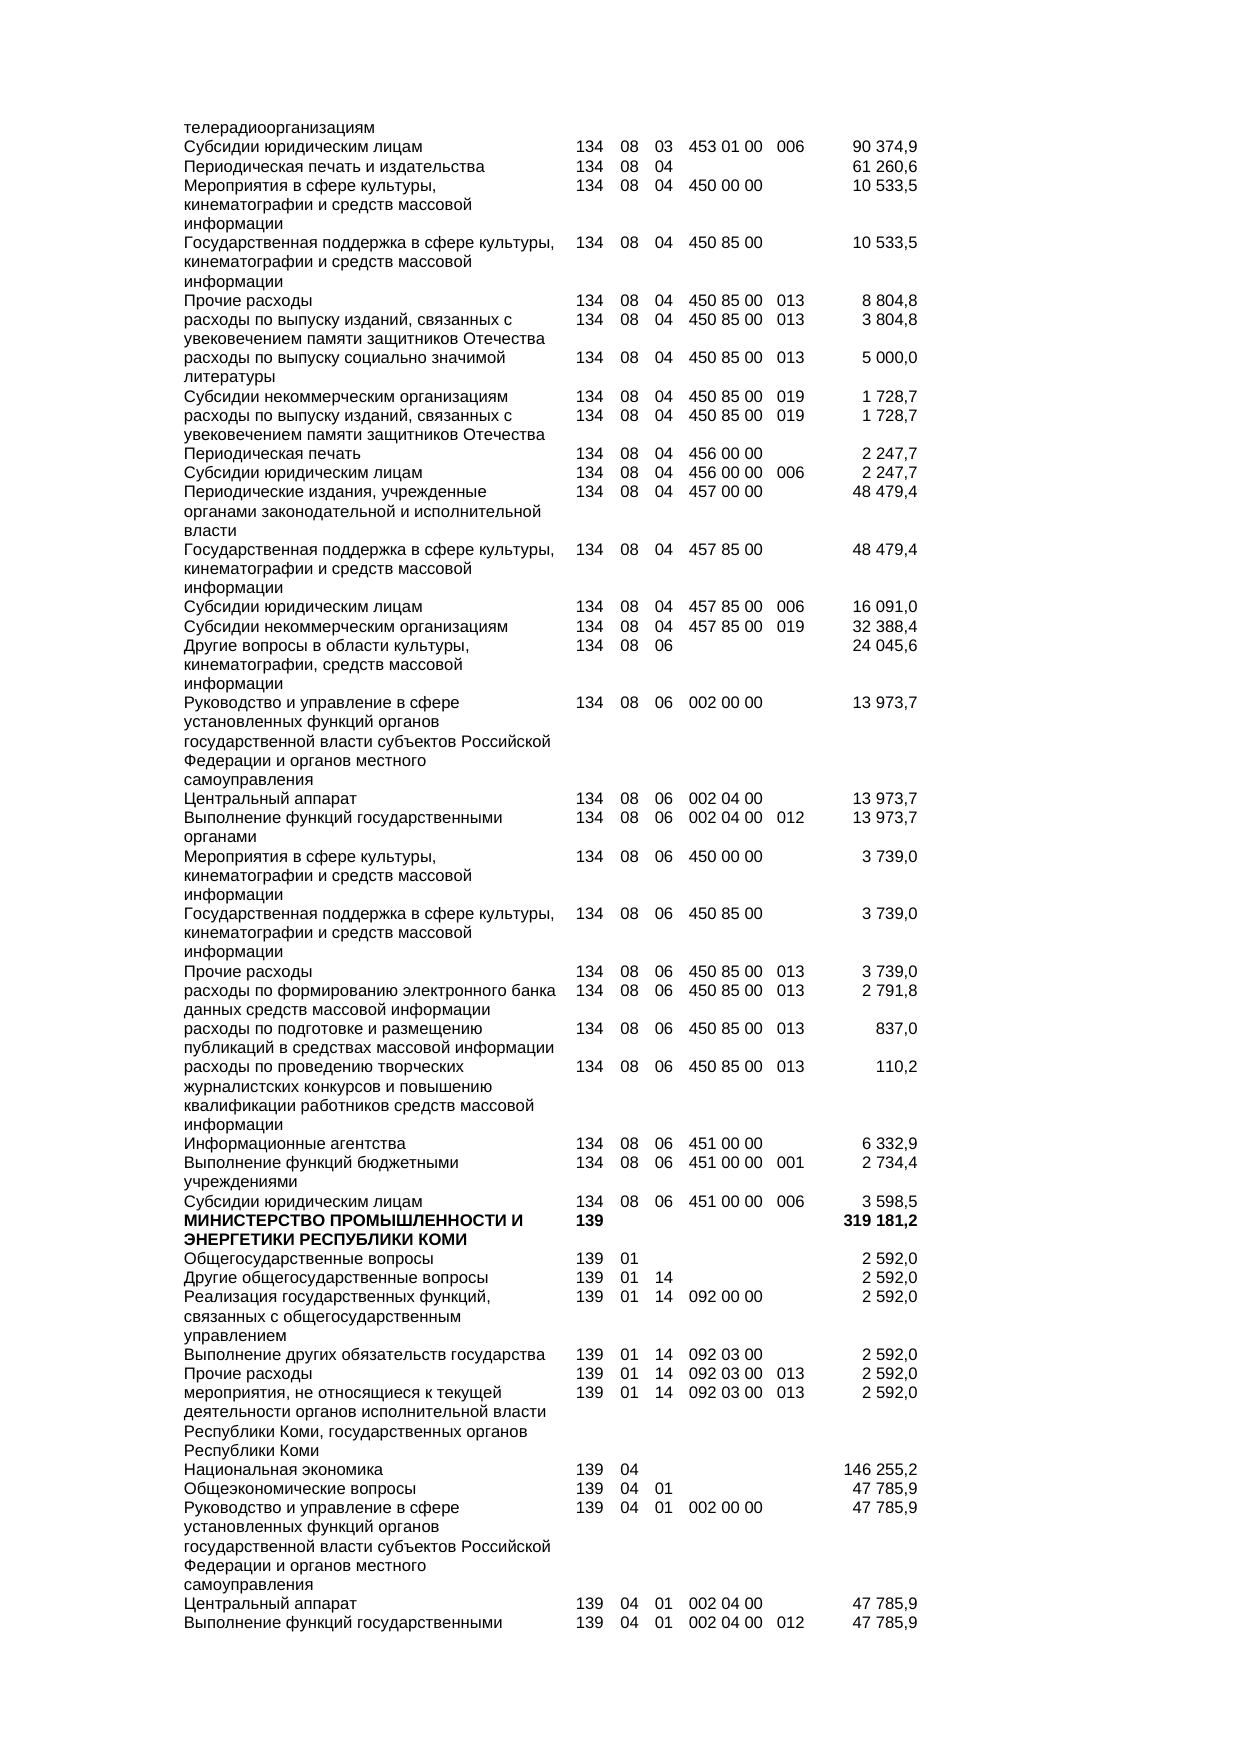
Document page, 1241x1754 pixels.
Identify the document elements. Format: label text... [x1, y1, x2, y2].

table_cell [770, 540, 811, 597]
table_cell [923, 789, 946, 808]
table_cell [770, 1211, 811, 1249]
table_cell [770, 156, 811, 176]
table_cell 08 [613, 386, 646, 406]
table_cell 134 [566, 1134, 613, 1153]
table_cell 08 [613, 463, 646, 482]
table_cell 450 00 00 [681, 176, 770, 233]
table_cell 1 728,7 [811, 386, 923, 406]
table_cell [923, 1594, 946, 1613]
table_cell МИНИСТЕРСТВО ПРОМЫШЛЕННОСТИ И ЭНЕРГЕТИКИ РЕСПУБЛИКИ КОМИ [178, 1211, 566, 1249]
table_cell [770, 1287, 811, 1345]
table_cell 012 [770, 1613, 811, 1632]
table_cell 14 [646, 1287, 681, 1345]
table_cell 08 [613, 1057, 646, 1134]
table_cell 04 [646, 540, 681, 597]
table_cell 134 [566, 137, 613, 156]
table_cell [646, 1460, 681, 1479]
table_cell [923, 156, 946, 176]
table_cell 90 374,9 [811, 137, 923, 156]
table_cell 48 479,4 [811, 482, 923, 540]
table_cell 14 [646, 1383, 681, 1460]
table_cell 013 [770, 310, 811, 348]
table_cell [770, 789, 811, 808]
table_cell 61 260,6 [811, 156, 923, 176]
table_cell расходы по выпуску изданий, связанных с увековечением памяти защитников Отечества [178, 406, 566, 444]
table_cell 04 [613, 1460, 646, 1479]
table_cell 01 [646, 1613, 681, 1632]
table_cell 837,0 [811, 1019, 923, 1057]
table_cell 134 [566, 616, 613, 636]
table_cell Прочие расходы [178, 961, 566, 981]
table_cell 451 00 00 [681, 1153, 770, 1191]
table_cell 019 [770, 616, 811, 636]
table_cell Национальная экономика [178, 1460, 566, 1479]
table_cell 01 [613, 1287, 646, 1345]
table_cell [770, 636, 811, 693]
table_cell [770, 118, 811, 137]
table_cell 08 [613, 444, 646, 463]
table_cell 47 785,9 [811, 1479, 923, 1498]
table_cell 139 [566, 1211, 613, 1249]
table_cell 04 [646, 463, 681, 482]
table_cell 134 [566, 789, 613, 808]
table_cell 2 247,7 [811, 444, 923, 463]
table_cell [923, 1211, 946, 1249]
table_cell 134 [566, 636, 613, 693]
table_cell [923, 1460, 946, 1479]
table_cell 08 [613, 1191, 646, 1211]
table_cell 457 00 00 [681, 482, 770, 540]
table_cell [681, 636, 770, 693]
table_cell [923, 636, 946, 693]
table_cell 16 091,0 [811, 597, 923, 616]
table_cell [923, 444, 946, 463]
table_cell [923, 406, 946, 444]
table_cell 451 00 00 [681, 1191, 770, 1211]
table_cell Выполнение функций государственными органами [178, 808, 566, 846]
table_cell 14 [646, 1364, 681, 1383]
table_cell [646, 1211, 681, 1249]
table_cell Центральный аппарат [178, 789, 566, 808]
table_cell 04 [613, 1594, 646, 1613]
table_cell 2 592,0 [811, 1287, 923, 1345]
table_cell [923, 961, 946, 981]
table_cell 134 [566, 348, 613, 386]
table_cell [923, 904, 946, 961]
table_cell 08 [613, 846, 646, 904]
table_cell Субсидии юридическим лицам [178, 597, 566, 616]
table_cell расходы по выпуску изданий, связанных с увековечением памяти защитников Отечества [178, 310, 566, 348]
table_cell 2 791,8 [811, 981, 923, 1019]
table_cell [923, 1153, 946, 1191]
table_cell 139 [566, 1594, 613, 1613]
table_cell [923, 1287, 946, 1345]
table_cell 146 255,2 [811, 1460, 923, 1479]
table_cell 001 [770, 1153, 811, 1191]
table_cell 451 00 00 [681, 1134, 770, 1153]
table_cell 134 [566, 1191, 613, 1211]
table_cell 04 [646, 444, 681, 463]
table_cell [566, 118, 613, 137]
table_cell 5 000,0 [811, 348, 923, 386]
table_cell 450 00 00 [681, 846, 770, 904]
table_cell 450 85 00 [681, 310, 770, 348]
table_cell 006 [770, 137, 811, 156]
table_cell 08 [613, 406, 646, 444]
table_cell 092 00 00 [681, 1287, 770, 1345]
table_cell 139 [566, 1479, 613, 1498]
table_cell 04 [613, 1479, 646, 1498]
table_cell 06 [646, 961, 681, 981]
table_cell [923, 1479, 946, 1498]
table_cell 8 804,8 [811, 291, 923, 310]
table_cell 06 [646, 846, 681, 904]
table_cell 08 [613, 636, 646, 693]
table_cell 08 [613, 808, 646, 846]
table_cell 453 01 00 [681, 137, 770, 156]
table_cell [681, 1211, 770, 1249]
table_cell 006 [770, 463, 811, 482]
table_cell 04 [646, 597, 681, 616]
table_cell [681, 118, 770, 137]
table_cell [770, 233, 811, 291]
table_cell [923, 1249, 946, 1268]
table_cell Другие вопросы в области культуры, кинематографии, средств массовой информации [178, 636, 566, 693]
table_cell 002 00 00 [681, 693, 770, 789]
table_cell 47 785,9 [811, 1594, 923, 1613]
table_cell [770, 176, 811, 233]
table_cell 08 [613, 482, 646, 540]
table_cell 139 [566, 1498, 613, 1594]
table_cell 6 332,9 [811, 1134, 923, 1153]
table_cell 450 85 00 [681, 406, 770, 444]
table_cell 04 [646, 386, 681, 406]
table_cell 134 [566, 1153, 613, 1191]
table_cell 08 [613, 904, 646, 961]
table_cell 2 734,4 [811, 1153, 923, 1191]
table_cell 134 [566, 1019, 613, 1057]
table_cell расходы по подготовке и размещению публикаций в средствах массовой информации [178, 1019, 566, 1057]
table_cell 013 [770, 981, 811, 1019]
table_cell 450 85 00 [681, 1019, 770, 1057]
table_cell Прочие расходы [178, 291, 566, 310]
table_cell 06 [646, 636, 681, 693]
table_cell 134 [566, 463, 613, 482]
table_cell 139 [566, 1268, 613, 1287]
table_cell 13 973,7 [811, 693, 923, 789]
table_cell 134 [566, 176, 613, 233]
table_cell [770, 1479, 811, 1498]
table_cell 134 [566, 386, 613, 406]
table_cell 134 [566, 693, 613, 789]
table_cell [770, 1460, 811, 1479]
table_cell 01 [646, 1498, 681, 1594]
table_cell 04 [613, 1613, 646, 1632]
table_cell 13 973,7 [811, 808, 923, 846]
table_cell [923, 808, 946, 846]
table_cell 110,2 [811, 1057, 923, 1134]
table_cell 06 [646, 789, 681, 808]
table_cell 08 [613, 981, 646, 1019]
table_cell телерадиоорганизациям [178, 118, 566, 137]
table_cell 04 [613, 1498, 646, 1594]
table_cell 10 533,5 [811, 176, 923, 233]
table_cell 134 [566, 291, 613, 310]
table_cell 1 728,7 [811, 406, 923, 444]
table_cell 08 [613, 789, 646, 808]
table_cell [770, 1345, 811, 1364]
table_cell [923, 310, 946, 348]
table_cell 3 804,8 [811, 310, 923, 348]
table_cell [923, 1345, 946, 1364]
table_cell [923, 482, 946, 540]
table_cell Субсидии некоммерческим организациям [178, 386, 566, 406]
table_cell 013 [770, 1364, 811, 1383]
table_cell 10 533,5 [811, 233, 923, 291]
table_cell [923, 137, 946, 156]
table_cell [923, 233, 946, 291]
table_cell Руководство и управление в сфере установленных функций органов государственной власти субъектов Российской Федерации и органов местного самоуправления [178, 1498, 566, 1594]
table_cell [923, 981, 946, 1019]
table_cell 134 [566, 310, 613, 348]
table_cell 01 [613, 1268, 646, 1287]
table_cell 01 [646, 1479, 681, 1498]
table_cell 24 045,6 [811, 636, 923, 693]
table_cell 04 [646, 406, 681, 444]
table_cell 08 [613, 693, 646, 789]
table_cell 134 [566, 808, 613, 846]
table_cell 013 [770, 1383, 811, 1460]
table_cell Информационные агентства [178, 1134, 566, 1153]
table_cell 3 739,0 [811, 846, 923, 904]
table_cell 08 [613, 156, 646, 176]
table_cell [923, 1383, 946, 1460]
table_cell Прочие расходы [178, 1364, 566, 1383]
table_cell 06 [646, 693, 681, 789]
table_cell 002 04 00 [681, 808, 770, 846]
table_cell 134 [566, 846, 613, 904]
table_cell [770, 482, 811, 540]
table_cell 006 [770, 597, 811, 616]
table_cell [770, 693, 811, 789]
table_cell 013 [770, 291, 811, 310]
table_cell 134 [566, 904, 613, 961]
table_cell 450 85 00 [681, 904, 770, 961]
table_cell Субсидии некоммерческим организациям [178, 616, 566, 636]
table_cell 06 [646, 981, 681, 1019]
table_cell [923, 1191, 946, 1211]
table_cell [770, 1594, 811, 1613]
table_cell Общегосударственные вопросы [178, 1249, 566, 1268]
table_cell 134 [566, 156, 613, 176]
table_cell 3 739,0 [811, 961, 923, 981]
table_cell [923, 1498, 946, 1594]
table_cell 04 [646, 291, 681, 310]
table_cell 08 [613, 540, 646, 597]
table_cell 139 [566, 1287, 613, 1345]
table_cell [923, 291, 946, 310]
table_cell [681, 1249, 770, 1268]
table_cell 14 [646, 1345, 681, 1364]
table_cell 08 [613, 291, 646, 310]
table_cell 13 973,7 [811, 789, 923, 808]
table_cell 013 [770, 1019, 811, 1057]
table_cell 134 [566, 540, 613, 597]
table_cell 012 [770, 808, 811, 846]
table_cell 32 388,4 [811, 616, 923, 636]
table_cell [923, 693, 946, 789]
table_cell 04 [646, 616, 681, 636]
table_cell 134 [566, 597, 613, 616]
table_cell 092 03 00 [681, 1383, 770, 1460]
table_cell 01 [646, 1594, 681, 1613]
table_cell 04 [646, 310, 681, 348]
table_cell 450 85 00 [681, 386, 770, 406]
table_cell 14 [646, 1268, 681, 1287]
table_cell 08 [613, 1153, 646, 1191]
table_cell 06 [646, 1153, 681, 1191]
table_cell 139 [566, 1249, 613, 1268]
table_cell 450 85 00 [681, 291, 770, 310]
table_cell 450 85 00 [681, 233, 770, 291]
table_cell 139 [566, 1613, 613, 1632]
table_cell 002 00 00 [681, 1498, 770, 1594]
table_cell 06 [646, 904, 681, 961]
table_cell [770, 904, 811, 961]
table_cell 01 [613, 1249, 646, 1268]
table_cell 04 [646, 233, 681, 291]
table_cell [811, 118, 923, 137]
table_cell [923, 176, 946, 233]
table_cell [770, 1249, 811, 1268]
table_cell [923, 1268, 946, 1287]
table_cell 08 [613, 137, 646, 156]
table_cell 139 [566, 1383, 613, 1460]
table_cell 06 [646, 808, 681, 846]
table_cell 08 [613, 597, 646, 616]
table_cell 092 03 00 [681, 1364, 770, 1383]
table_cell 08 [613, 616, 646, 636]
table_cell 134 [566, 406, 613, 444]
table_cell [923, 348, 946, 386]
table_cell 2 592,0 [811, 1268, 923, 1287]
table_cell 450 85 00 [681, 348, 770, 386]
table_cell 013 [770, 961, 811, 981]
table_cell Выполнение функций государственными [178, 1613, 566, 1632]
table_cell Государственная поддержка в сфере культуры, кинематографии и средств массовой информации [178, 233, 566, 291]
table_cell Периодическая печать и издательства [178, 156, 566, 176]
table_cell [923, 597, 946, 616]
table_cell [923, 118, 946, 137]
table_cell 03 [646, 137, 681, 156]
table_cell 08 [613, 348, 646, 386]
table_cell расходы по формированию электронного банка данных средств массовой информации [178, 981, 566, 1019]
table_cell [646, 118, 681, 137]
table_cell 08 [613, 233, 646, 291]
table_cell 019 [770, 406, 811, 444]
table_cell [923, 616, 946, 636]
table_cell 04 [646, 156, 681, 176]
table_cell Реализация государственных функций, связанных с общегосударственным управлением [178, 1287, 566, 1345]
table_cell 3 739,0 [811, 904, 923, 961]
table_cell 47 785,9 [811, 1498, 923, 1594]
table_cell Центральный аппарат [178, 1594, 566, 1613]
table_cell мероприятия, не относящиеся к текущей деятельности органов исполнительной власти Республики Коми, государственных органов Республики Коми [178, 1383, 566, 1460]
table_cell Мероприятия в сфере культуры, кинематографии и средств массовой информации [178, 846, 566, 904]
table_cell расходы по проведению творческих журналистских конкурсов и повышению квалификации работников средств массовой информации [178, 1057, 566, 1134]
table_cell [923, 1019, 946, 1057]
table_cell [923, 540, 946, 597]
table_cell 013 [770, 1057, 811, 1134]
table_cell 139 [566, 1364, 613, 1383]
table_cell 3 598,5 [811, 1191, 923, 1211]
table_cell [613, 118, 646, 137]
table_cell [681, 156, 770, 176]
table_cell Другие общегосударственные вопросы [178, 1268, 566, 1287]
table_cell [681, 1479, 770, 1498]
table_cell [923, 1364, 946, 1383]
table_cell 2 592,0 [811, 1383, 923, 1460]
table_cell Выполнение других обязательств государства [178, 1345, 566, 1364]
table_cell 134 [566, 444, 613, 463]
table_cell 08 [613, 310, 646, 348]
table_cell 08 [613, 961, 646, 981]
table_cell [923, 1057, 946, 1134]
table_cell 08 [613, 1019, 646, 1057]
table_cell 04 [646, 482, 681, 540]
table_cell 134 [566, 981, 613, 1019]
table_cell 006 [770, 1191, 811, 1211]
table_cell 450 85 00 [681, 981, 770, 1019]
table_cell [770, 846, 811, 904]
table_cell 450 85 00 [681, 1057, 770, 1134]
table_cell 319 181,2 [811, 1211, 923, 1249]
table_cell 457 85 00 [681, 616, 770, 636]
table_cell 092 03 00 [681, 1345, 770, 1364]
table_cell [646, 1249, 681, 1268]
table_cell 08 [613, 176, 646, 233]
table_cell 2 592,0 [811, 1364, 923, 1383]
table_cell Мероприятия в сфере культуры, кинематографии и средств массовой информации [178, 176, 566, 233]
table_cell Периодическая печать [178, 444, 566, 463]
table_cell 134 [566, 233, 613, 291]
table_cell 06 [646, 1057, 681, 1134]
table_cell [770, 1134, 811, 1153]
table_cell 456 00 00 [681, 444, 770, 463]
table_cell 002 04 00 [681, 789, 770, 808]
table_cell 456 00 00 [681, 463, 770, 482]
table_cell [770, 1498, 811, 1594]
table_cell расходы по выпуску социально значимой литературы [178, 348, 566, 386]
table_cell [770, 444, 811, 463]
table_cell Субсидии юридическим лицам [178, 463, 566, 482]
table_cell [770, 1268, 811, 1287]
table_cell Субсидии юридическим лицам [178, 137, 566, 156]
table_cell 013 [770, 348, 811, 386]
table_cell 2 592,0 [811, 1345, 923, 1364]
table_cell 2 592,0 [811, 1249, 923, 1268]
table_cell [923, 1134, 946, 1153]
table_cell [613, 1211, 646, 1249]
table_cell 47 785,9 [811, 1613, 923, 1632]
table_cell 01 [613, 1345, 646, 1364]
table_cell Периодические издания, учрежденные органами законодательной и исполнительной власти [178, 482, 566, 540]
table_cell 134 [566, 1057, 613, 1134]
table_cell 04 [646, 176, 681, 233]
table_cell Государственная поддержка в сфере культуры, кинематографии и средств массовой информации [178, 904, 566, 961]
table_cell 139 [566, 1345, 613, 1364]
table_cell 04 [646, 348, 681, 386]
table_cell 08 [613, 1134, 646, 1153]
table_cell [923, 463, 946, 482]
table_cell 06 [646, 1191, 681, 1211]
table_cell 450 85 00 [681, 961, 770, 981]
table_cell 01 [613, 1383, 646, 1460]
table_cell [681, 1460, 770, 1479]
table_cell Субсидии юридическим лицам [178, 1191, 566, 1211]
table_cell [923, 846, 946, 904]
table_cell Выполнение функций бюджетными учреждениями [178, 1153, 566, 1191]
table_cell 48 479,4 [811, 540, 923, 597]
table_cell 457 85 00 [681, 597, 770, 616]
table_cell 002 04 00 [681, 1613, 770, 1632]
table_cell [923, 1613, 946, 1632]
table_cell 134 [566, 482, 613, 540]
table_cell Руководство и управление в сфере установленных функций органов государственной власти субъектов Российской Федерации и органов местного самоуправления [178, 693, 566, 789]
table_cell [923, 386, 946, 406]
table_cell 134 [566, 961, 613, 981]
table_cell 002 04 00 [681, 1594, 770, 1613]
table_cell [681, 1268, 770, 1287]
table_cell 457 85 00 [681, 540, 770, 597]
table_cell 06 [646, 1019, 681, 1057]
table_cell Общеэкономические вопросы [178, 1479, 566, 1498]
table_cell Государственная поддержка в сфере культуры, кинематографии и средств массовой информации [178, 540, 566, 597]
table_cell 01 [613, 1364, 646, 1383]
table_cell 019 [770, 386, 811, 406]
table_cell 139 [566, 1460, 613, 1479]
table_cell 2 247,7 [811, 463, 923, 482]
table_cell 06 [646, 1134, 681, 1153]
